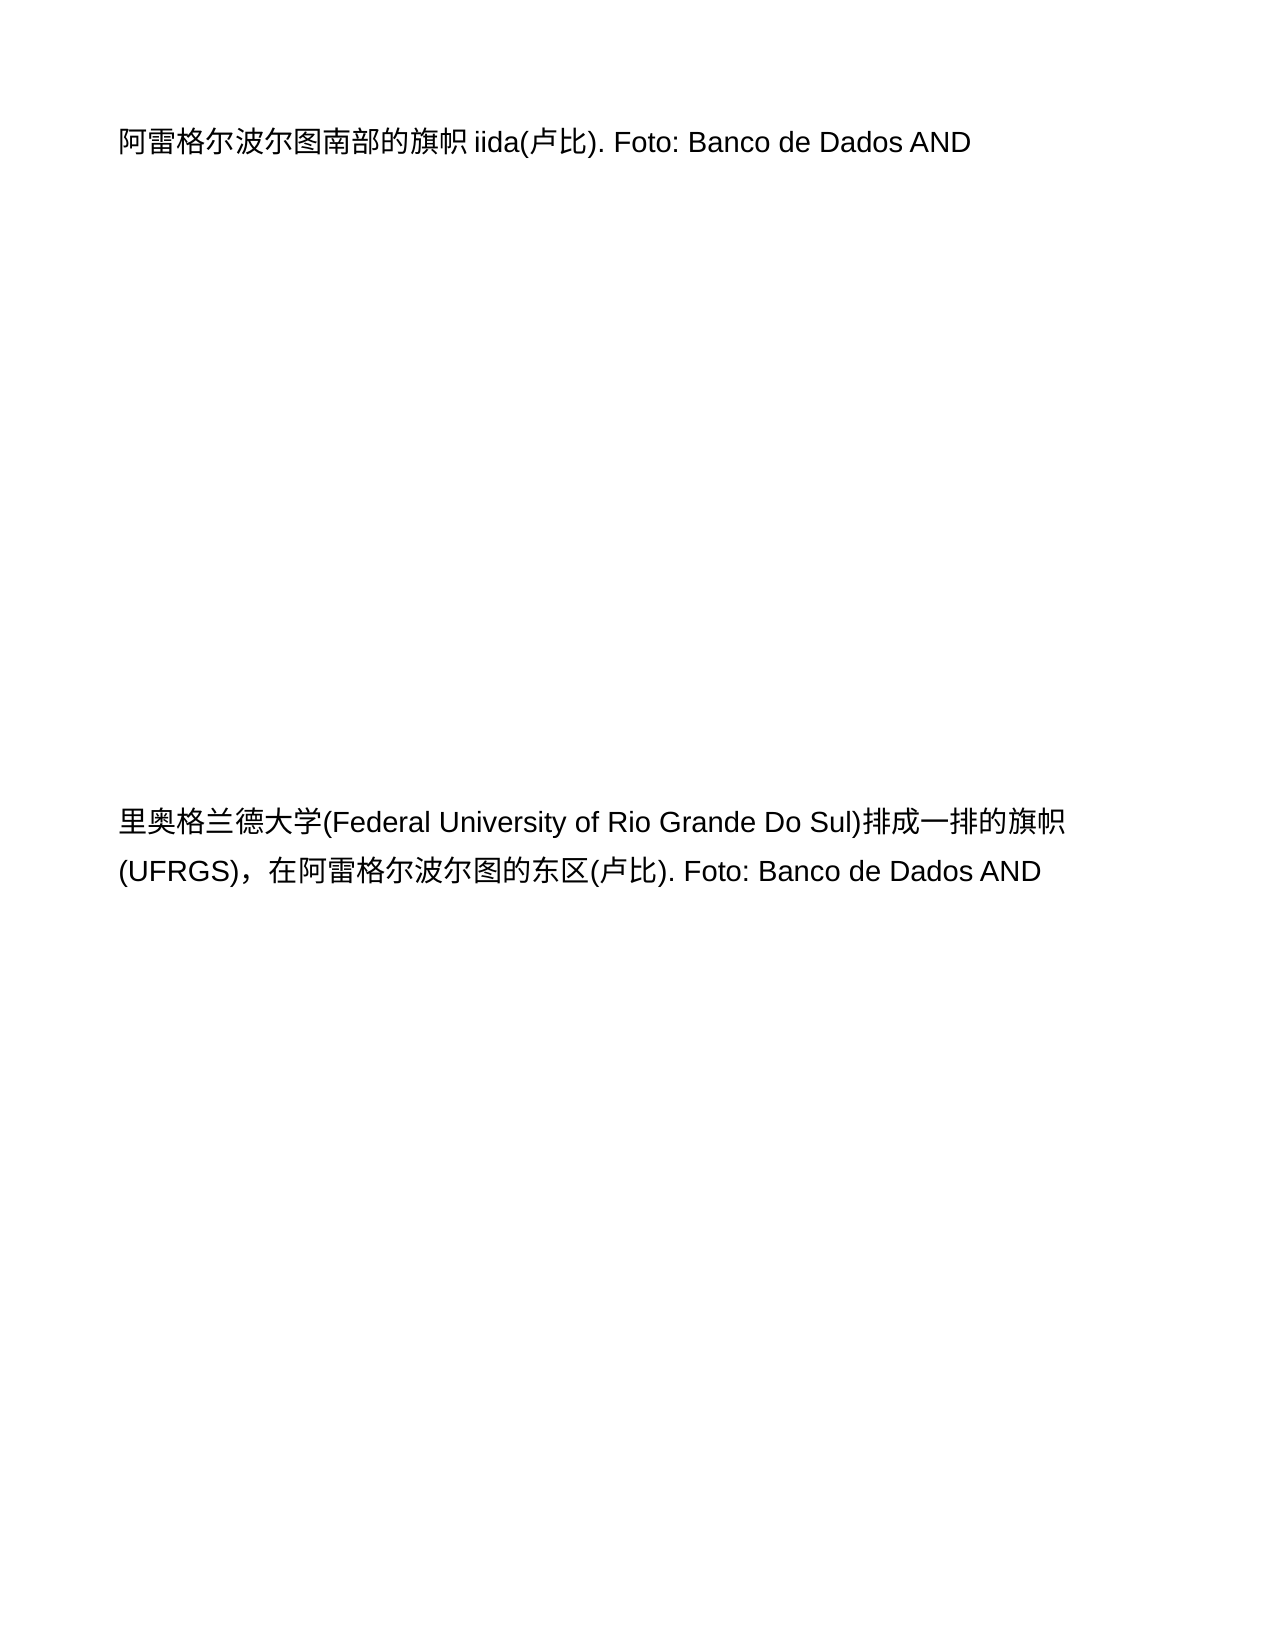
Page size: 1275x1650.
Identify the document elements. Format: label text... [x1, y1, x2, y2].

text 里奥格兰德大学(Federal University of Rio Grande Do Sul)排成一排的旗帜(UFRGS)，在阿雷格尔波尔图的东区(卢比). Foto: Banco de Dados AND [118, 181, 1157, 889]
text 阿雷格尔波尔图南部的旗帜iida(卢比). Foto: Banco de Dados AND [118, 118, 1157, 160]
